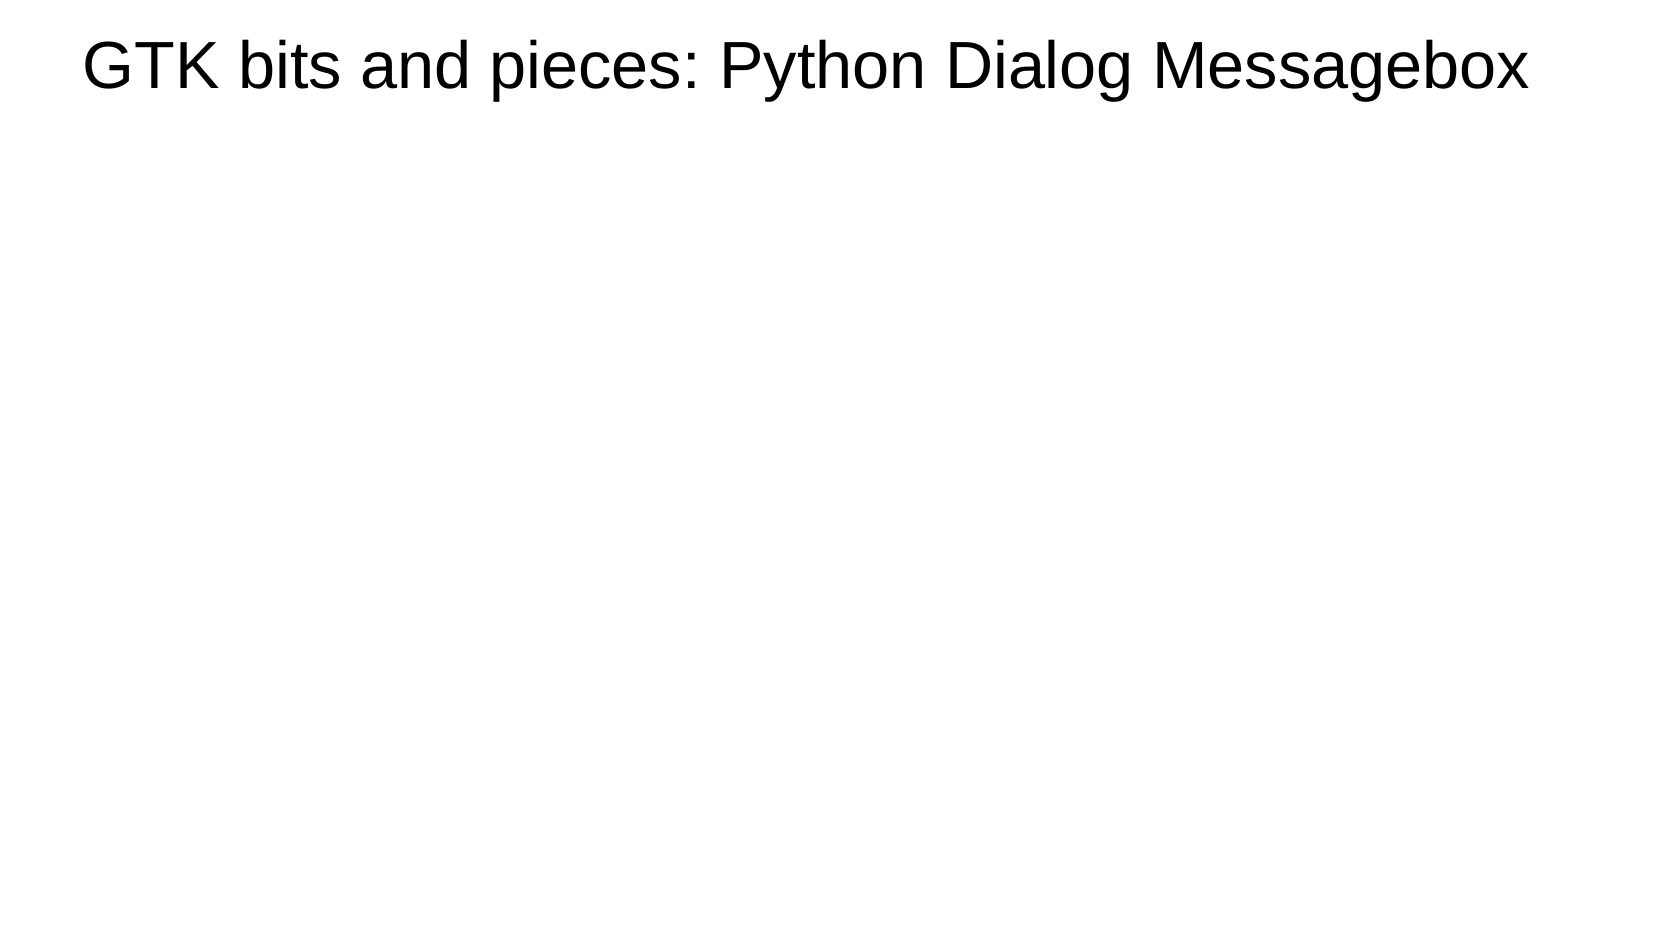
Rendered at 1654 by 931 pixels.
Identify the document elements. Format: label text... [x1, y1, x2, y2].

title GTK bits and pieces: Python Dialog Messagebox [82, 28, 1571, 104]
